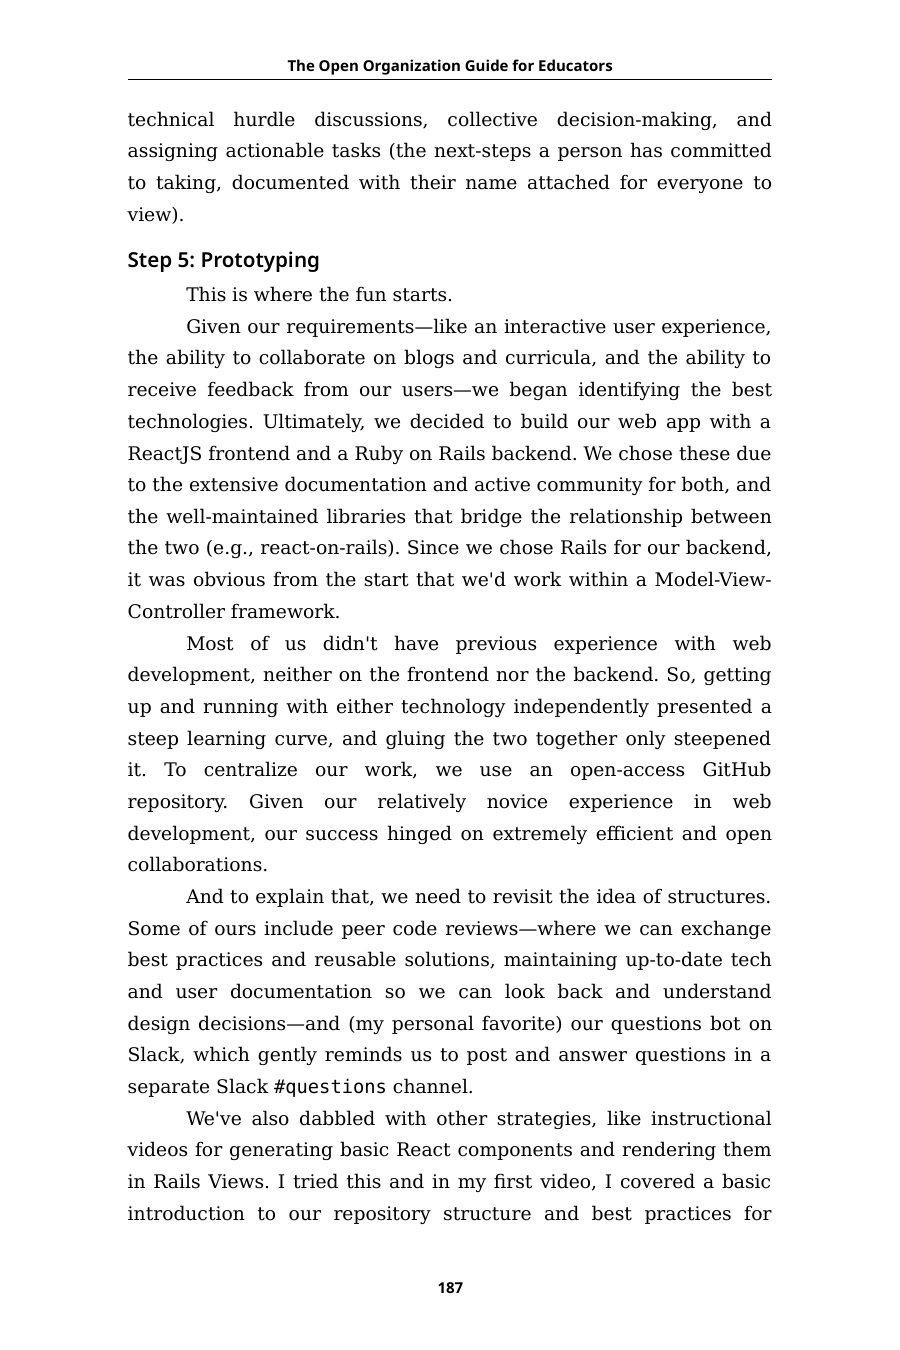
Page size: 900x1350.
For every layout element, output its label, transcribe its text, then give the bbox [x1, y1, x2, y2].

text Given our requirements—like an interactive user experience, the ability to collaborate on blogs and curricula, and the ability to receive feedback from our users—we began identifying the best technologies. Ultimately, we decided to build our web app with a ReactJS frontend and a Ruby on Rails backend. We chose these due to the extensive documentation and active community for both, and the well-maintained libraries that bridge the relationship between the two (e.g., react-on-rails). Since we chose Rails for our backend, it was obvious from the start that we'd work within a Model-View-Controller framework. [127, 316, 772, 623]
text And to explain that, we need to revisit the idea of structures. Some of ours include peer code reviews—where we can exchange best practices and reusable solutions, maintaining up-to-date tech and user documentation so we can look back and understand design decisions—and (my personal favorite) our questions bot on Slack, which gently reminds us to post and answer questions in a separate Slack #questions channel. [127, 886, 772, 1098]
subtitle Step 5: Prototyping [127, 248, 772, 272]
text technical hurdle discussions, collective decision-making, and assigning actionable tasks (the next-steps a person has committed to taking, documented with their name attached for everyone to view). [127, 109, 772, 226]
text Most of us didn't have previous experience with web development, neither on the frontend nor the backend. So, getting up and running with either technology independently presented a steep learning curve, and gluing the two together only steepened it. To centralize our work, we use an open-access GitHub repository. Given our relatively novice experience in web development, our success hinged on extremely efficient and open collaborations. [127, 633, 772, 876]
text This is where the fun starts. [127, 284, 772, 306]
text We've also dabbled with other strategies, like instructional videos for generating basic React components and rendering them in Rails Views. I tried this and in my first video, I covered a basic introduction to our repository structure and best practices for [127, 1108, 772, 1224]
